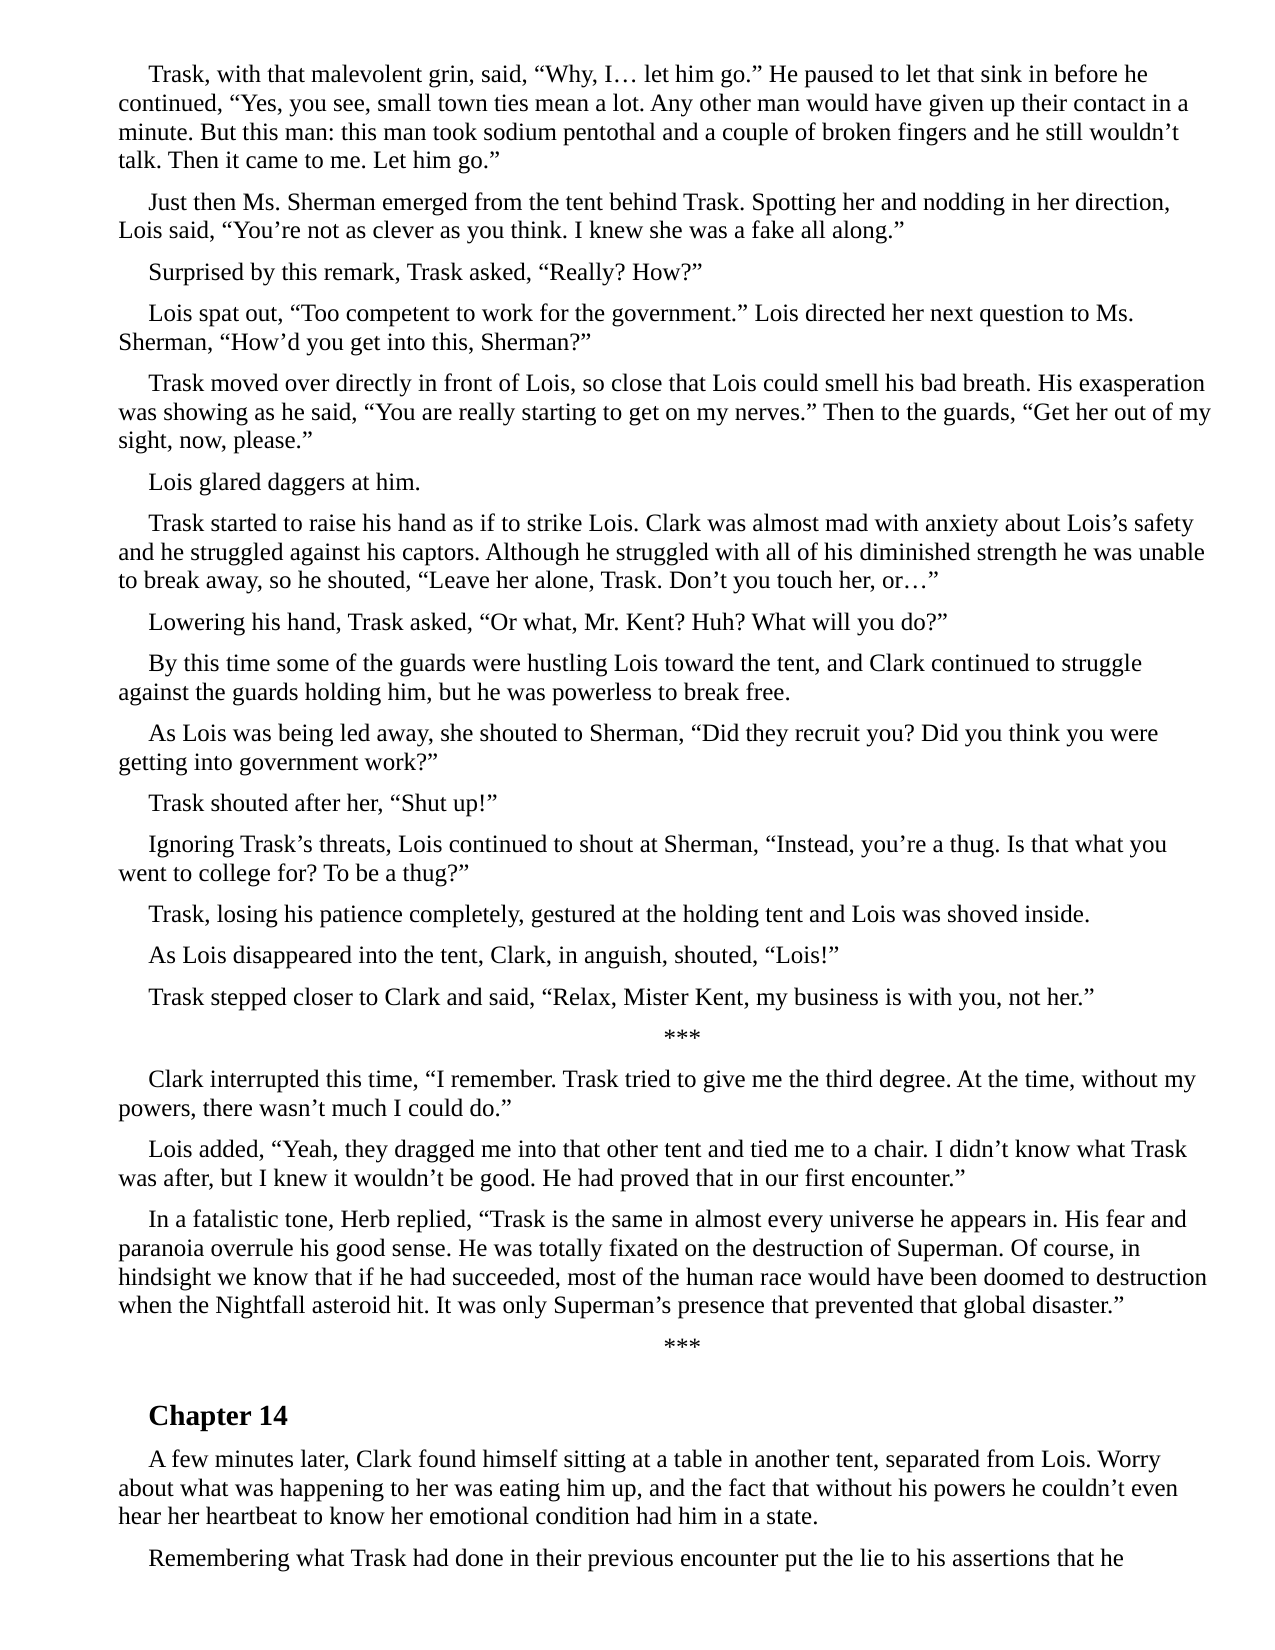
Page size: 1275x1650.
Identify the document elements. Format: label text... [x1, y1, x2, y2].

text Surprised by this remark, Trask asked, “Really? How?” [118, 257, 1216, 285]
text Trask moved over directly in front of Lois, so close that Lois could smell his bad breath. His exasperation was showing as he said, “You are really starting to get on my nerves.” Then to the guards, “Get her out of my sight, now, please.” [118, 368, 1216, 454]
text In a fatalistic tone, Herb replied, “Trask is the same in almost every universe he appears in. His fear and paranoia overrule his good sense. He was totally fixated on the destruction of Superman. Of course, in hindsight we know that if he had succeeded, most of the human race would have been doomed to destruction when the Nightfall asteroid hit. It was only Superman’s presence that prevented that global disaster.” [118, 1204, 1216, 1319]
text Trask, losing his patience completely, gestured at the holding tent and Lois was shoved inside. [118, 899, 1216, 928]
text Lois spat out, “Too competent to work for the government.” Lois directed her next question to Ms. Sherman, “How’d you get into this, Sherman?” [118, 298, 1216, 355]
text Trask shouted after her, “Shut up!” [118, 788, 1216, 817]
text Trask stepped closer to Clark and said, “Relax, Mister Kent, my business is with you, not her.” [118, 982, 1216, 1010]
text As Lois was being led away, she shouted to Sherman, “Did they recruit you? Did you think you were getting into government work?” [118, 718, 1216, 775]
text Clark interrupted this time, “I remember. Trask tried to give me the third degree. At the time, without my powers, there wasn’t much I could do.” [118, 1064, 1216, 1122]
subtitle Chapter 14 [118, 1398, 1216, 1431]
text Lowering his hand, Trask asked, “Or what, Mr. Kent? Huh? What will you do?” [118, 607, 1216, 635]
text *** [118, 1023, 1216, 1052]
text As Lois disappeared into the tent, Clark, in anguish, shouted, “Lois!” [118, 940, 1216, 969]
text *** [118, 1332, 1216, 1360]
text Trask, with that malevolent grin, said, “Why, I… let him go.” He paused to let that sink in before he continued, “Yes, you see, small town ties mean a lot. Any other man would have given up their contact in a minute. But this man: this man took sodium pentothal and a couple of broken fingers and he still wouldn’t talk. Then it came to me. Let him go.” [118, 59, 1216, 174]
text Remembering what Trask had done in their previous encounter put the lie to his assertions that he [118, 1543, 1216, 1571]
text Just then Ms. Sherman emerged from the tent behind Trask. Spotting her and nodding in her direction, Lois said, “You’re not as clever as you think. I knew she was a fake all along.” [118, 187, 1216, 244]
text By this time some of the guards were hustling Lois toward the tent, and Clark continued to struggle against the guards holding him, but he was powerless to break free. [118, 648, 1216, 705]
text Ignoring Trask’s threats, Lois continued to shout at Sherman, “Instead, you’re a thug. Is that what you went to college for? To be a thug?” [118, 829, 1216, 887]
text Trask started to raise his hand as if to strike Lois. Clark was almost mad with anxiety about Lois’s safety and he struggled against his captors. Although he struggled with all of his diminished strength he was unable to break away, so he shouted, “Leave her alone, Trask. Don’t you touch her, or…” [118, 508, 1216, 594]
text A few minutes later, Clark found himself sitting at a table in another tent, separated from Lois. Worry about what was happening to her was eating him up, and the fact that without his powers he couldn’t even hear her heartbeat to know her emotional condition had him in a state. [118, 1444, 1216, 1530]
text Lois added, “Yeah, they dragged me into that other tent and tied me to a chair. I didn’t know what Trask was after, but I knew it wouldn’t be good. He had proved that in our first encounter.” [118, 1134, 1216, 1192]
text Lois glared daggers at him. [118, 467, 1216, 495]
